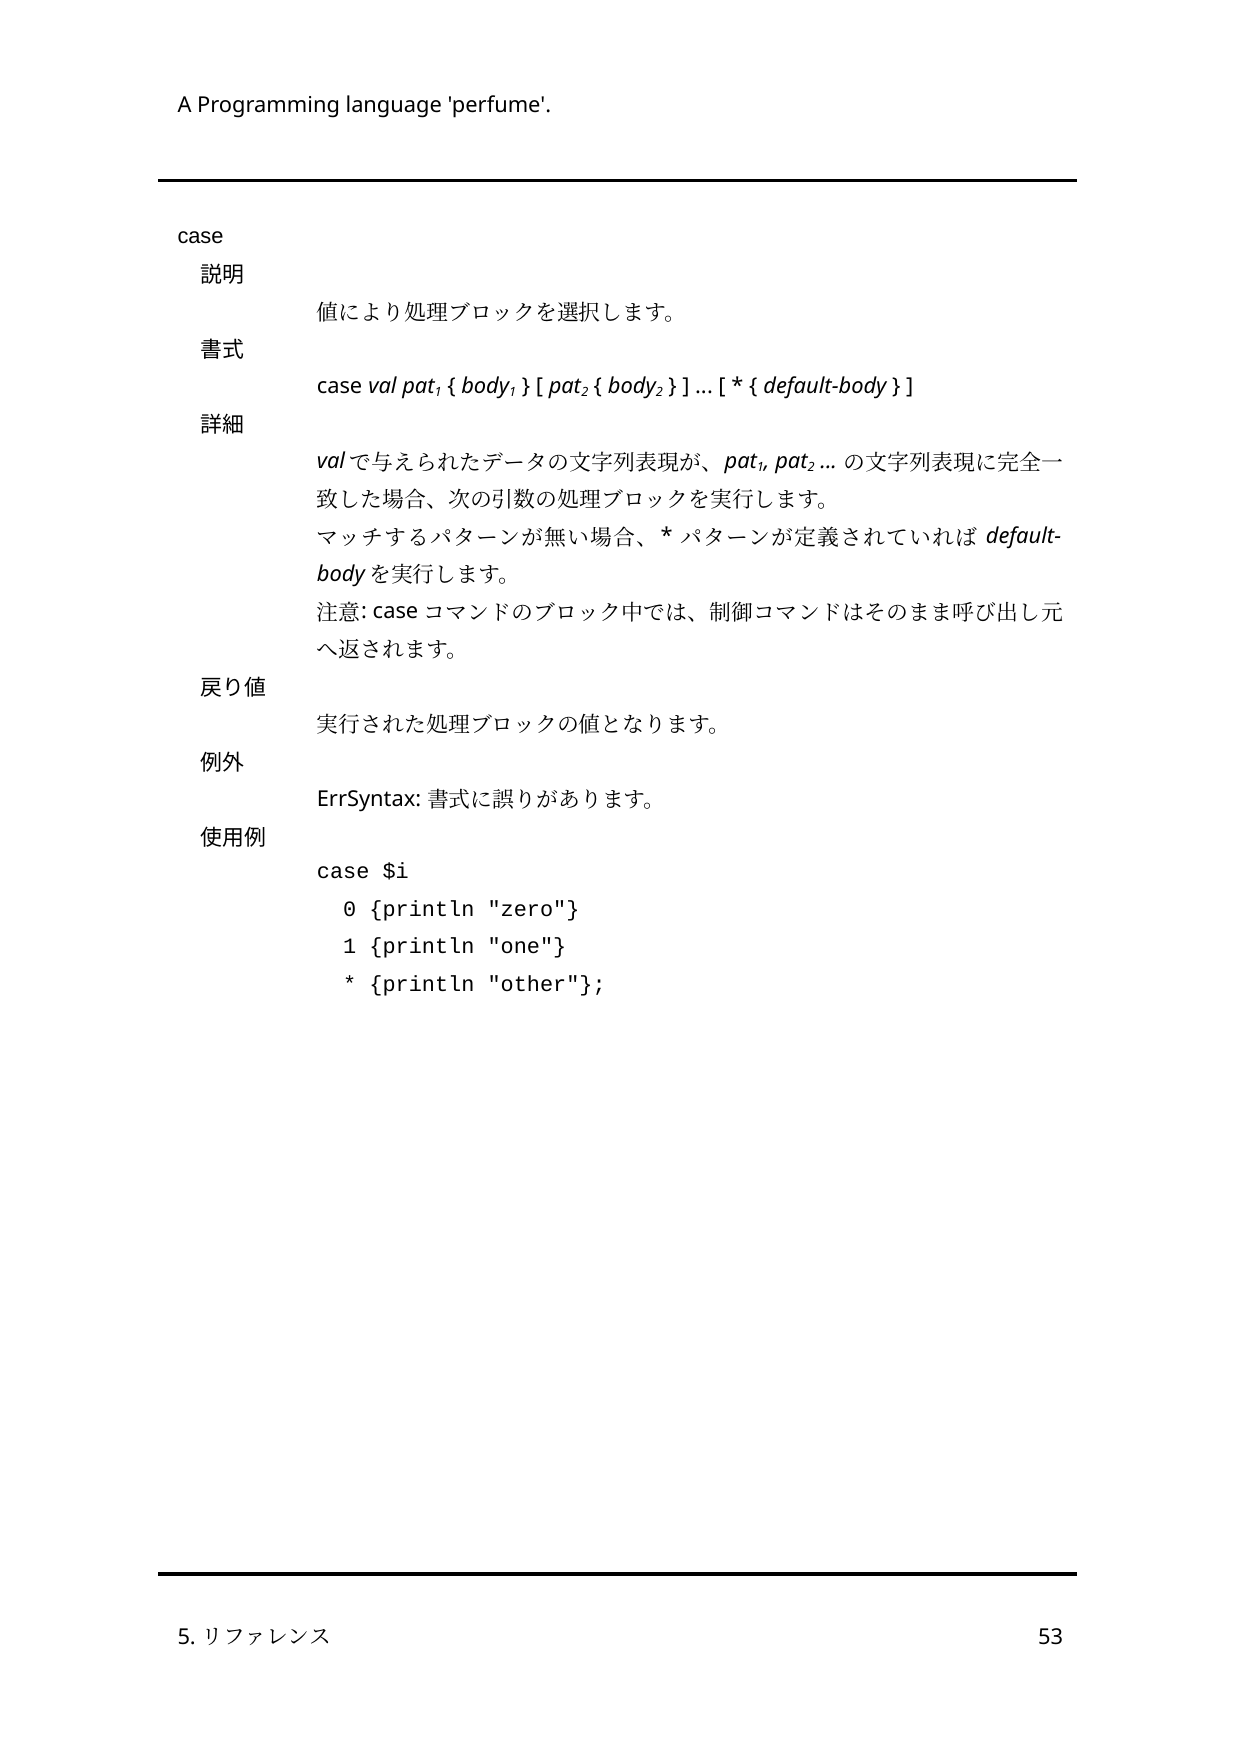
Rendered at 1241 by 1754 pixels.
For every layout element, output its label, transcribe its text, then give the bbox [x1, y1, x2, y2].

table_cell 使用例 [200, 817, 317, 1004]
table_cell case $i 0 {println "zero"} 1 {println "one"} * {println "other"}; [317, 817, 1063, 1004]
table_cell 例外 [200, 742, 317, 817]
table_cell ErrSyntax: 書式に誤りがあります。 [317, 742, 1063, 817]
table_cell case val pat1 { body1 } [ pat2 { body2 } ] ... [ * { default-body } ] [317, 329, 1063, 404]
table_cell 書式 [200, 329, 317, 404]
table_cell 詳細 [200, 404, 317, 667]
table_cell 戻り値 [200, 667, 317, 742]
table_header 値により処理ブロックを選択します。 [317, 254, 1063, 329]
table_cell valで与えられたデータの文字列表現が、pat1, pat2 ... の文字列表現に完全一致した場合、次の引数の処理ブロックを実行します。 マッチするパターンが無い場合、* パターンが定義されていれば default-bodyを実行します。 注意: caseコマンドのブロック中では、制御コマンドはそのまま呼び出し元へ返されます。 [317, 404, 1063, 667]
subtitle case [177, 217, 1063, 254]
table_header 説明 [200, 254, 317, 329]
table_cell 実行された処理ブロックの値となります。 [317, 667, 1063, 742]
